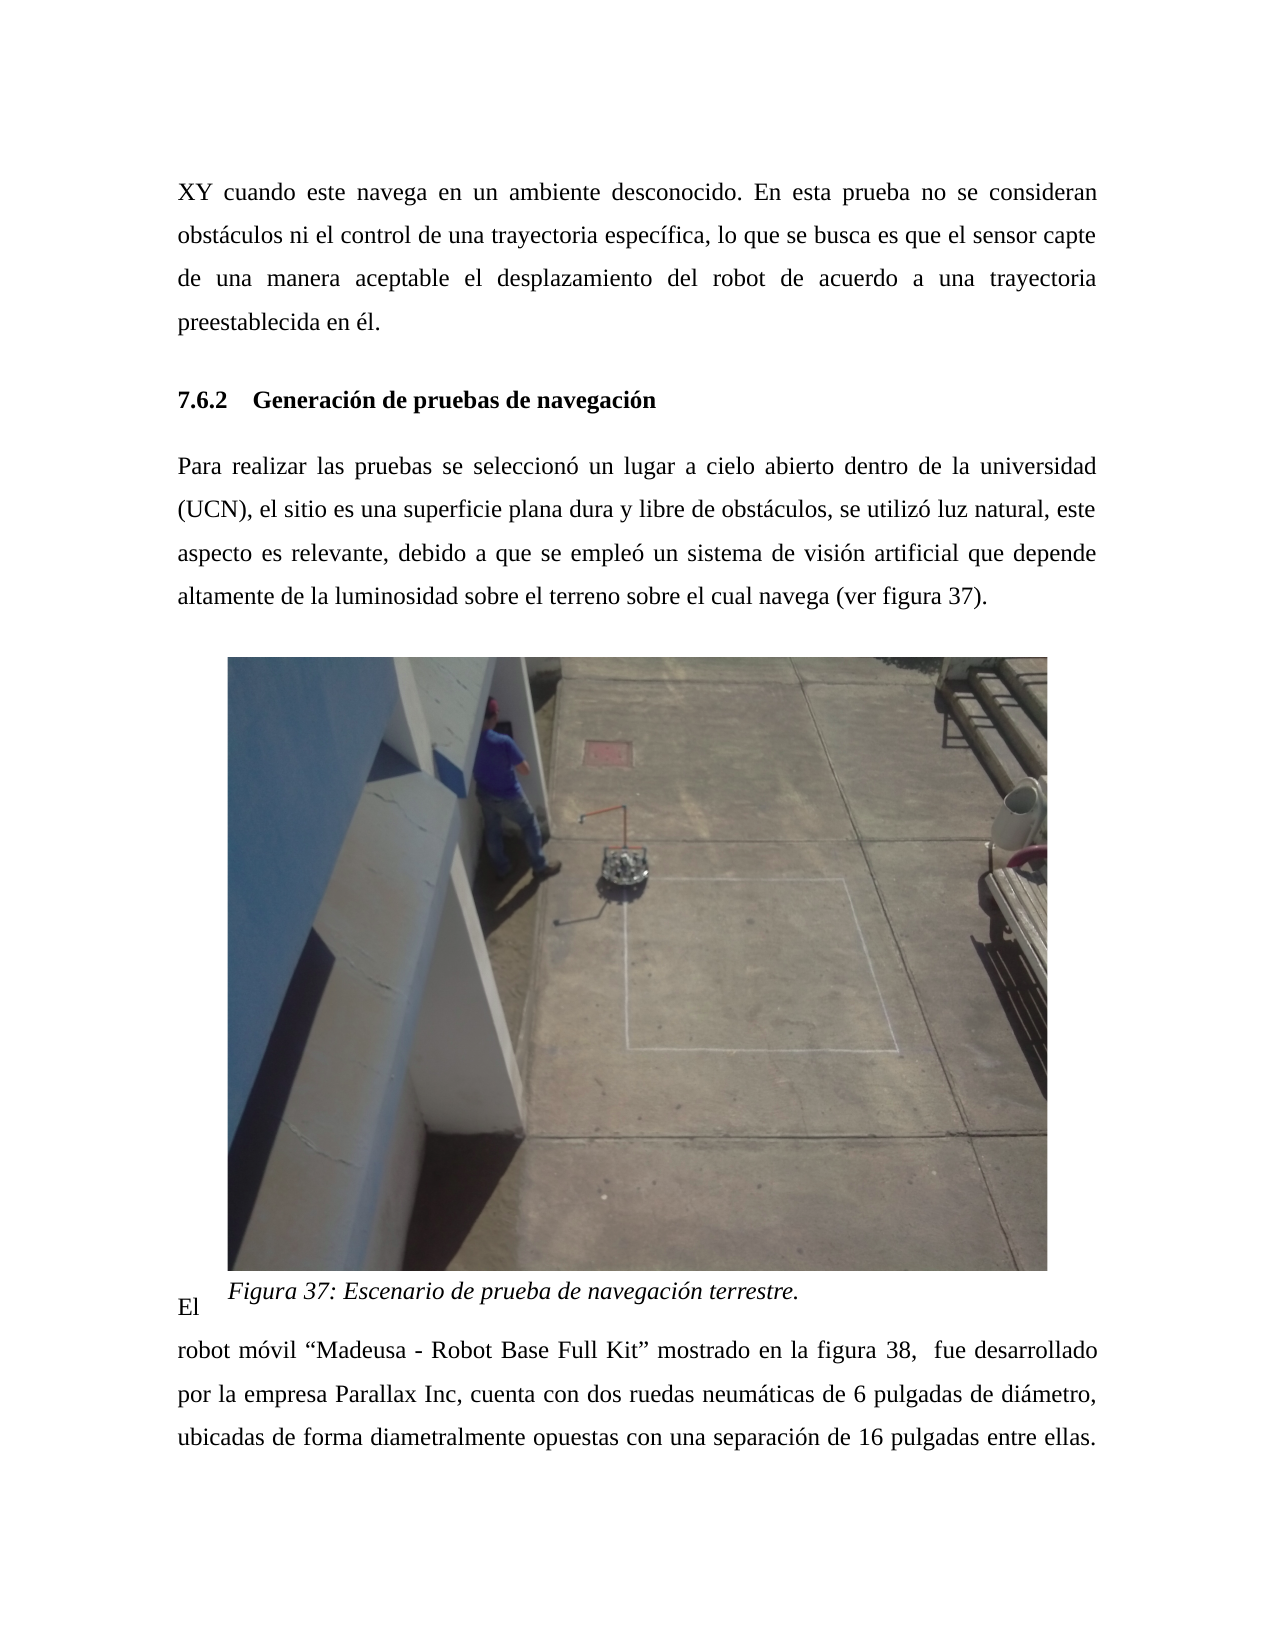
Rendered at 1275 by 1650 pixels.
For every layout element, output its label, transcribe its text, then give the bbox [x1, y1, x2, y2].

picture [227, 657, 1048, 1271]
text XY cuando este navega en un ambiente desconocido. En esta prueba no se consideran obstáculos ni el control de una trayectoria específica, lo que se busca es que el sensor capte de una manera aceptable el desplazamiento del robot de acuerdo a una trayectoria preestablecida en él. [177, 177, 1098, 335]
text Figura 37: Escenario de prueba de navegación terrestre. [228, 1271, 1047, 1305]
subtitle Generación de pruebas de navegación [177, 385, 1098, 414]
text Para realizar las pruebas se seleccionó un lugar a cielo abierto dentro de la universidad (UCN), el sitio es una superficie plana dura y libre de obstáculos, se utilizó luz natural, este aspecto es relevante, debido a que se empleó un sistema de visión artificial que depende altamente de la luminosidad sobre el terreno sobre el cual navega (ver figura 37). [177, 451, 1098, 609]
text El robot móvil “Madeusa - Robot Base Full Kit” mostrado en la figura 38, fue desarrollado por la empresa Parallax Inc, cuenta con dos ruedas neumáticas de 6 pulgadas de diámetro, ubicadas de forma diametralmente opuestas con una separación de 16 pulgadas entre ellas. [177, 1292, 1098, 1451]
